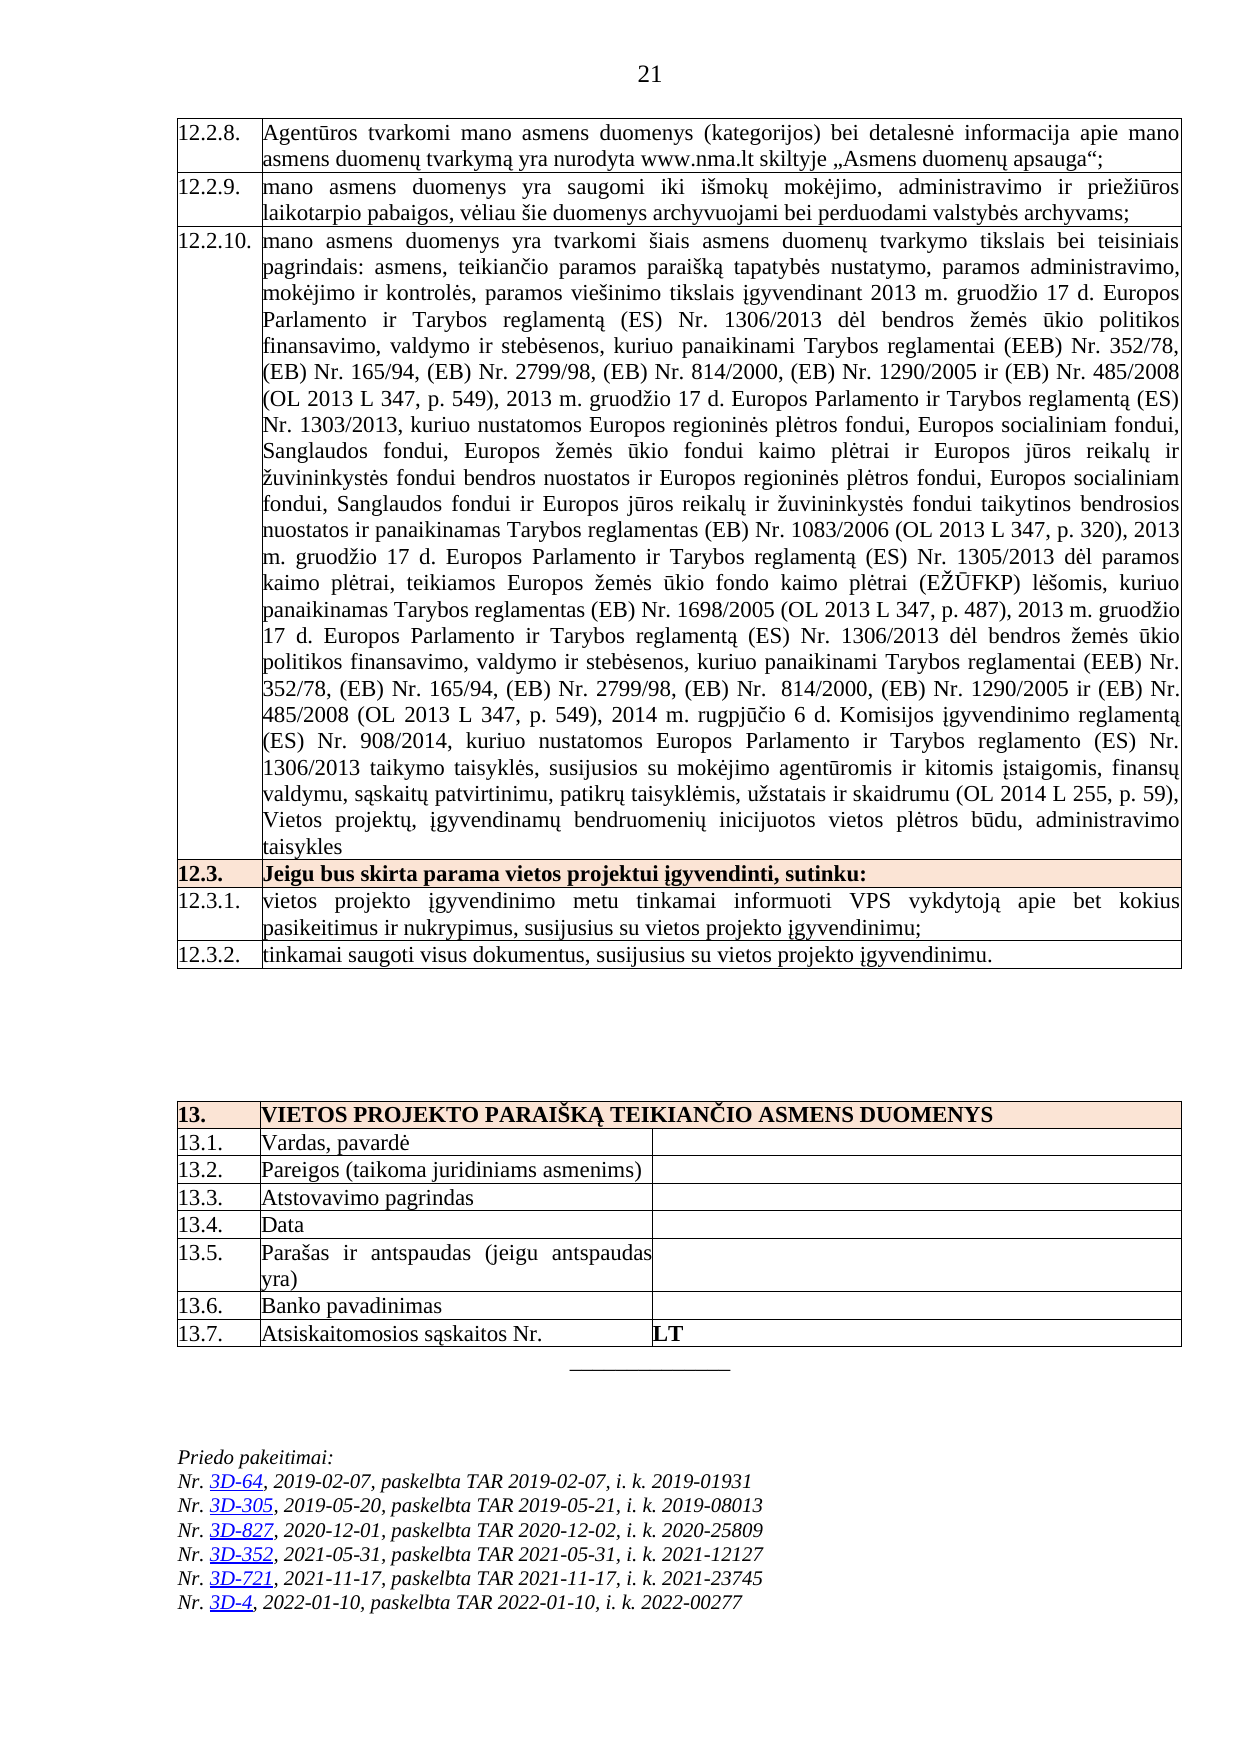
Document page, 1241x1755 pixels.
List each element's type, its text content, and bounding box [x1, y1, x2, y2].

table_cell mano asmens duomenys yra saugomi iki išmokų mokėjimo, administravimo ir priežiūros laikotarpio pabaigos, vėliau šie duomenys archyvuojami bei perduodami valstybės archyvams; [263, 173, 1181, 226]
table_cell 12.3.1. [178, 888, 262, 940]
text Nr. 3D-352, 2021-05-31, paskelbta TAR 2021-05-31, i. k. 2021-12127 [177, 1542, 1122, 1566]
table_cell Data [261, 1211, 652, 1237]
table_cell Parašas ir antspaudas (jeigu antspaudas yra) [261, 1239, 652, 1291]
table_cell 13.3. [178, 1184, 260, 1210]
table_cell [653, 1184, 1181, 1210]
table_cell [653, 1129, 1181, 1155]
table_cell Vardas, pavardė [261, 1129, 652, 1155]
table_cell Atstovavimo pagrindas [261, 1184, 652, 1210]
table_cell Agentūros tvarkomi mano asmens duomenys (kategorijos) bei detalesnė informacija apie mano asmens duomenų tvarkymą yra nurodyta www.nma.lt skiltyje „Asmens duomenų apsauga“; [263, 119, 1181, 172]
table_cell 13.5. [178, 1239, 260, 1291]
table_cell 13.2. [178, 1156, 260, 1183]
table_cell Atsiskaitomosios sąskaitos Nr. [261, 1320, 652, 1346]
table_cell Jeigu bus skirta parama vietos projektui įgyvendinti, sutinku: [263, 860, 1181, 887]
table_cell [653, 1156, 1181, 1183]
table_cell 13.1. [178, 1129, 260, 1155]
text Nr. 3D-4, 2022-01-10, paskelbta TAR 2022-01-10, i. k. 2022-00277 [177, 1590, 1122, 1614]
table_cell 13.4. [178, 1211, 260, 1237]
table_header VIETOS PROJEKTO PARAIŠKĄ TEIKIANČIO ASMENS DUOMENYS [261, 1102, 1181, 1128]
text Priedo pakeitimai: [177, 1445, 1122, 1469]
text Nr. 3D-305, 2019-05-20, paskelbta TAR 2019-05-21, i. k. 2019-08013 [177, 1493, 1122, 1517]
table_cell 12.3. [178, 860, 262, 887]
table_cell Pareigos (taikoma juridiniams asmenims) [261, 1156, 652, 1183]
table_cell 12.2.9. [178, 173, 262, 226]
table_header 13. [178, 1102, 260, 1128]
table_cell 13.6. [178, 1292, 260, 1319]
text Nr. 3D-721, 2021-11-17, paskelbta TAR 2021-11-17, i. k. 2021-23745 [177, 1566, 1122, 1590]
table_cell 12.2.8. [178, 119, 262, 172]
table_cell 12.2.10. [178, 227, 262, 859]
table_cell LT [653, 1320, 1181, 1346]
table_cell [653, 1211, 1181, 1237]
table_cell Banko pavadinimas [261, 1292, 652, 1319]
table_cell tinkamai saugoti visus dokumentus, susijusius su vietos projekto įgyvendinimu. [263, 941, 1181, 968]
table_cell [653, 1292, 1181, 1319]
text Nr. 3D-827, 2020-12-01, paskelbta TAR 2020-12-02, i. k. 2020-25809 [177, 1517, 1122, 1542]
table_cell mano asmens duomenys yra tvarkomi šiais asmens duomenų tvarkymo tikslais bei teisiniais pagrindais: asmens, teikiančio paramos paraišką tapatybės nustatymo, paramos administravimo, mokėjimo ir kontrolės, paramos viešinimo tikslais įgyvendinant 2013 m. gruodžio 17 d. Europos Parlamento ir Tarybos reglamentą (ES) Nr. 1306/2013 dėl bendros žemės ūkio politikos finansavimo, valdymo ir stebėsenos, kuriuo panaikinami Tarybos reglamentai (EEB) Nr. 352/78, (EB) Nr. 165/94, (EB) Nr. 2799/98, (EB) Nr. 814/2000, (EB) Nr. 1290/2005 ir (EB) Nr. 485/2008 (OL 2013 L 347, p. 549), 2013 m. gruodžio 17 d. Europos Parlamento ir Tarybos reglamentą (ES) Nr. 1303/2013, kuriuo nustatomos Europos regioninės plėtros fondui, Europos socialiniam fondui, Sanglaudos fondui, Europos žemės ūkio fondui kaimo plėtrai ir Europos jūros reikalų ir žuvininkystės fondui bendros nuostatos ir Europos regioninės plėtros fondui, Europos socialiniam fondui, Sanglaudos fondui ir Europos jūros reikalų ir žuvininkystės fondui taikytinos bendrosios nuostatos ir panaikinamas Tarybos reglamentas (EB) Nr. 1083/2006 (OL 2013 L 347, p. 320), 2013 m. gruodžio 17 d. Europos Parlamento ir Tarybos reglamentą (ES) Nr. 1305/2013 dėl paramos kaimo plėtrai, teikiamos Europos žemės ūkio fondo kaimo plėtrai (EŽŪFKP) lėšomis, kuriuo panaikinamas Tarybos reglamentas (EB) Nr. 1698/2005 (OL 2013 L 347, p. 487), 2013 m. gruodžio 17 d. Europos Parlamento ir Tarybos reglamentą (ES) Nr. 1306/2013 dėl bendros žemės ūkio politikos finansavimo, valdymo ir stebėsenos, kuriuo panaikinami Tarybos reglamentai (EEB) Nr. 352/78, (EB) Nr. 165/94, (EB) Nr. 2799/98, (EB) Nr. 814/2000, (EB) Nr. 1290/2005 ir (EB) Nr. 485/2008 (OL 2013 L 347, p. 549), 2014 m. rugpjūčio 6 d. Komisijos įgyvendinimo reglamentą (ES) Nr. 908/2014, kuriuo nustatomos Europos Parlamento ir Tarybos reglamento (ES) Nr. 1306/2013 taikymo taisyklės, susijusios su mokėjimo agentūromis ir kitomis įstaigomis, finansų valdymu, sąskaitų patvirtinimu, patikrų taisyklėmis, užstatais ir skaidrumu (OL 2014 L 255, p. 59), Vietos projektų, įgyvendinamų bendruomenių inicijuotos vietos plėtros būdu, administravimo taisykles [263, 227, 1181, 859]
table_cell vietos projekto įgyvendinimo metu tinkamai informuoti VPS vykdytoją apie bet kokius pasikeitimus ir nukrypimus, susijusius su vietos projekto įgyvendinimu; [263, 888, 1181, 940]
table_cell 13.7. [178, 1320, 260, 1346]
text ______________ [177, 1347, 1122, 1373]
table_cell [653, 1239, 1181, 1291]
text Nr. 3D-64, 2019-02-07, paskelbta TAR 2019-02-07, i. k. 2019-01931 [177, 1469, 1122, 1493]
table_cell 12.3.2. [178, 941, 262, 968]
